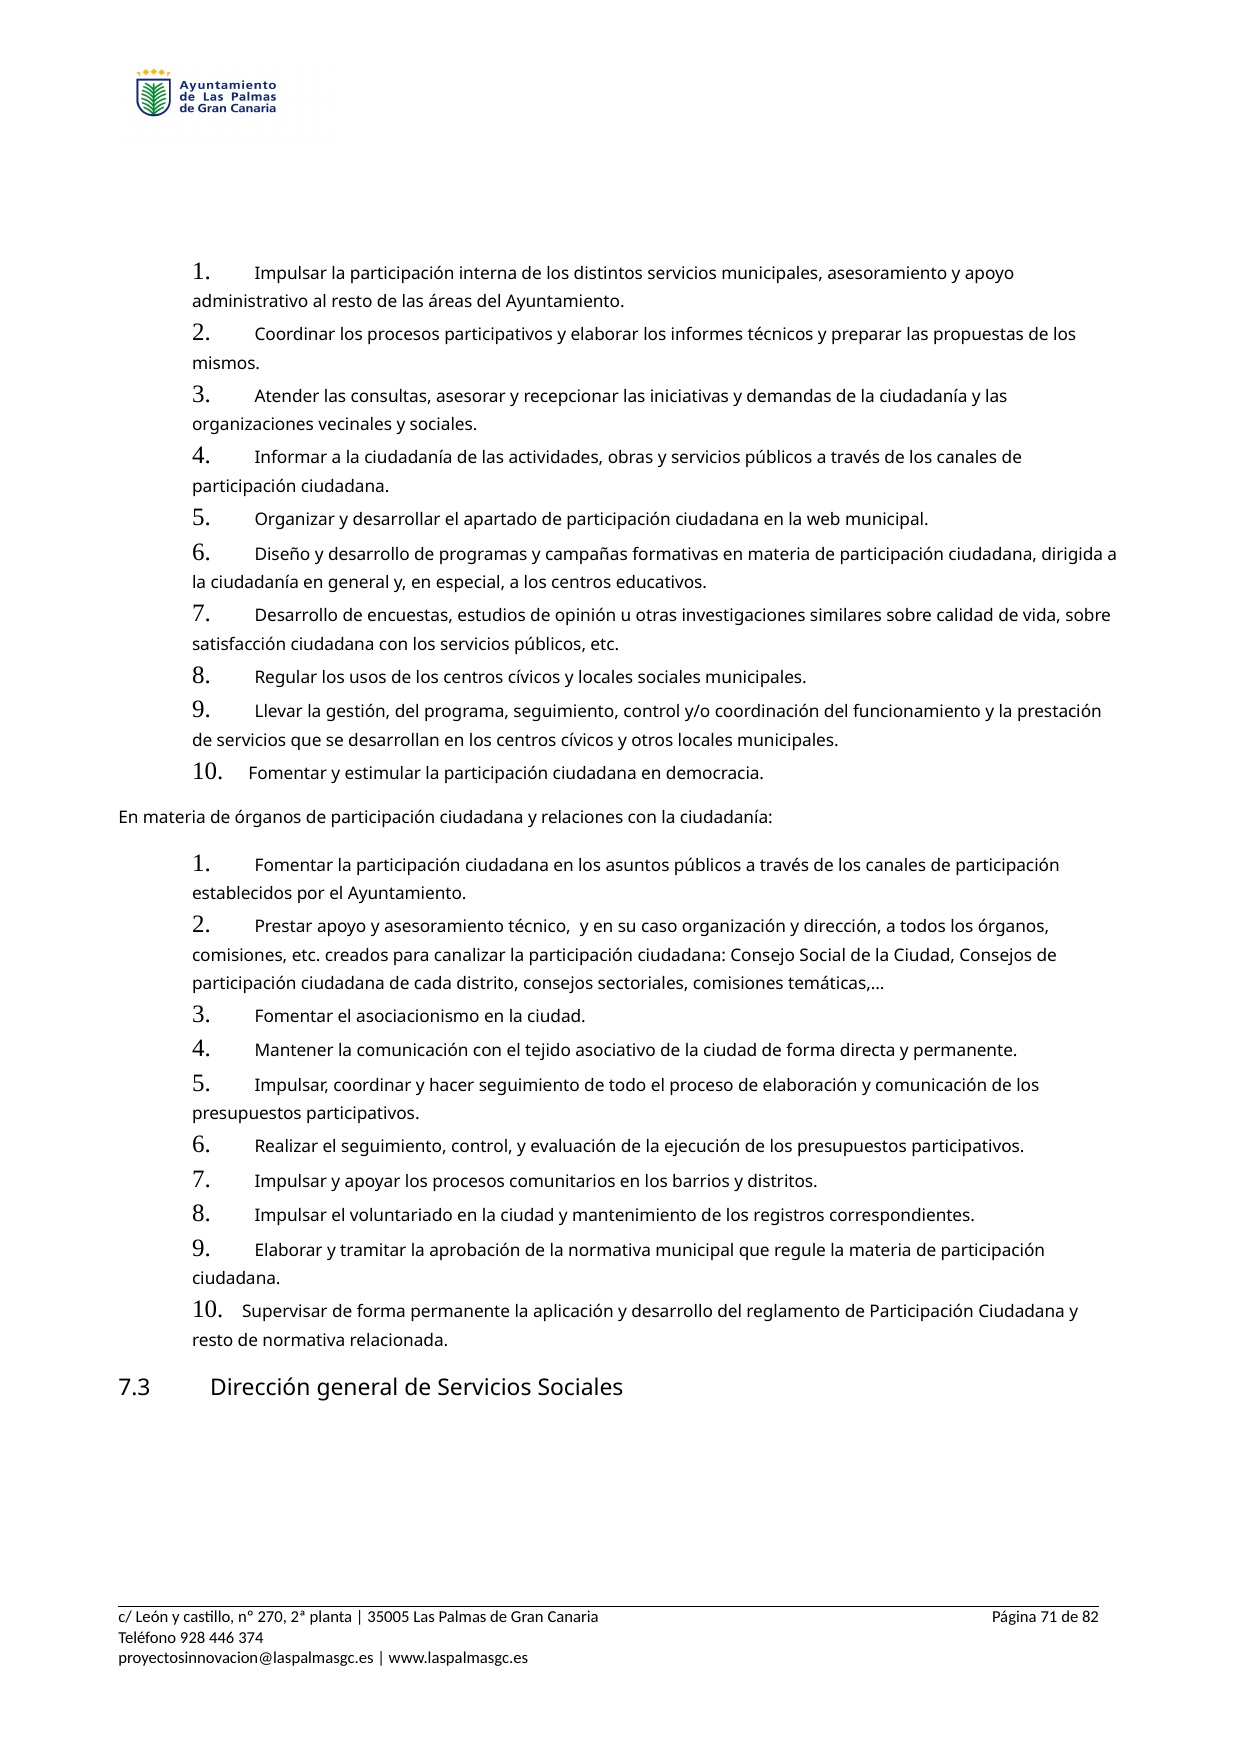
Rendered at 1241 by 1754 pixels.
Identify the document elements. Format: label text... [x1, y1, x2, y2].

list Mantener la comunicación con el tejido asociativo de la ciudad de forma directa y permanente. [118, 1033, 1122, 1062]
list Atender las consultas, asesorar y recepcionar las iniciativas y demandas de la ciudadanía y las organizaciones vecinales y sociales. [118, 379, 1122, 436]
list Organizar y desarrollar el apartado de participación ciudadana en la web municipal. [118, 502, 1122, 531]
list Impulsar la participación interna de los distintos servicios municipales, asesoramiento y apoyo administrativo al resto de las áreas del Ayuntamiento. [118, 256, 1122, 313]
list Llevar la gestión, del programa, seguimiento, control y/o coordinación del funcionamiento y la prestación de servicios que se desarrollan en los centros cívicos y otros locales municipales. [118, 694, 1122, 751]
list Elaborar y tramitar la aprobación de la normativa municipal que regule la materia de participación ciudadana. [118, 1233, 1122, 1290]
subtitle 7.3 Dirección general de Servicios Sociales [118, 1371, 1122, 1402]
list Realizar el seguimiento, control, y evaluación de la ejecución de los presupuestos participativos. [118, 1129, 1122, 1158]
list Impulsar, coordinar y hacer seguimiento de todo el proceso de elaboración y comunicación de los presupuestos participativos. [118, 1068, 1122, 1125]
list Fomentar y estimular la participación ciudadana en democracia. [118, 756, 1122, 784]
picture [118, 65, 336, 144]
list Impulsar el voluntariado en la ciudad y mantenimiento de los registros correspondientes. [118, 1198, 1122, 1227]
list Coordinar los procesos participativos y elaborar los informes técnicos y preparar las propuestas de los mismos. [118, 317, 1122, 374]
list Desarrollo de encuestas, estudios de opinión u otras investigaciones similares sobre calidad de vida, sobre satisfacción ciudadana con los servicios públicos, etc. [118, 598, 1122, 655]
list Supervisar de forma permanente la aplicación y desarrollo del reglamento de Participación Ciudadana y resto de normativa relacionada. [118, 1294, 1122, 1351]
list Impulsar y apoyar los procesos comunitarios en los barrios y distritos. [118, 1164, 1122, 1193]
list Informar a la ciudadanía de las actividades, obras y servicios públicos a través de los canales de participación ciudadana. [118, 441, 1122, 497]
list Fomentar la participación ciudadana en los asuntos públicos a través de los canales de participación establecidos por el Ayuntamiento. [118, 848, 1122, 904]
list Fomentar el asociacionismo en la ciudad. [118, 999, 1122, 1028]
list Prestar apoyo y asesoramiento técnico, y en su caso organización y dirección, a todos los órganos, comisiones, etc. creados para canalizar la participación ciudadana: Consejo Social de la Ciudad, Consejos de participación ciudadana de cada distrito, consejos sectoriales, comisiones temáticas,… [118, 909, 1122, 994]
text En materia de órganos de participación ciudadana y relaciones con la ciudadanía: [118, 805, 1122, 828]
list Diseño y desarrollo de programas y campañas formativas en materia de participación ciudadana, dirigida a la ciudadanía en general y, en especial, a los centros educativos. [118, 537, 1122, 593]
list Regular los usos de los centros cívicos y locales sociales municipales. [118, 660, 1122, 688]
